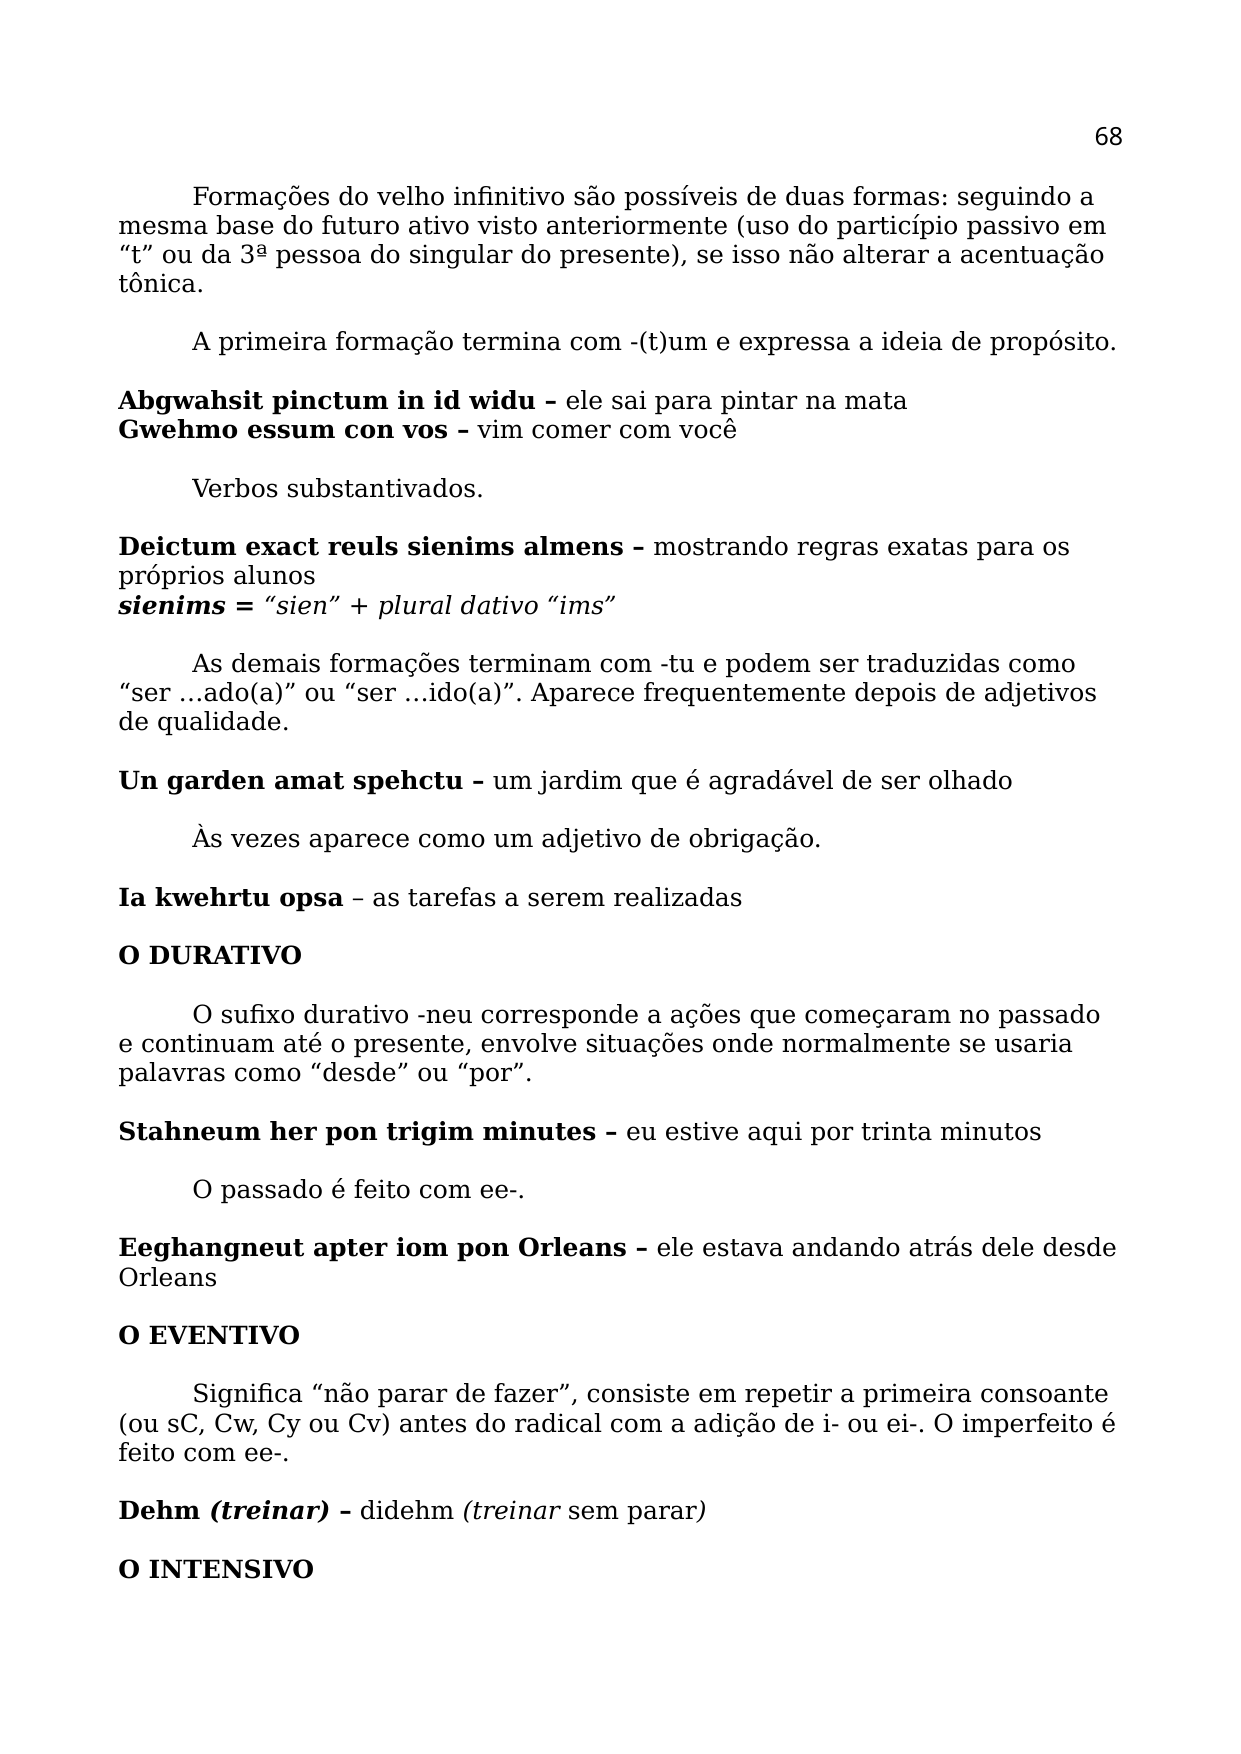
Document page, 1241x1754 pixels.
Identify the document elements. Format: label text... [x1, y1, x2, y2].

text Abgwahsit pinctum in id widu – ele sai para pintar na mata [118, 386, 1123, 415]
subtitle O EVENTIVO [118, 1321, 1123, 1350]
text Às vezes aparece como um adjetivo de obrigação. [118, 824, 1123, 853]
text Deictum exact reuls sienims almens – mostrando regras exatas para os próprios alunos [118, 532, 1123, 591]
text Eeghangneut apter iom pon Orleans – ele estava andando atrás dele desde Orleans [118, 1233, 1123, 1292]
text Formações do velho infinitivo são possíveis de duas formas: seguindo a mesma base do futuro ativo visto anteriormente (uso do particípio passivo em “t” ou da 3ª pessoa do singular do presente), se isso não alterar a acentuação tônica. [118, 182, 1123, 298]
text A primeira formação termina com -(t)um e expressa a ideia de propósito. [118, 327, 1123, 357]
text As demais formações terminam com -tu e podem ser traduzidas como “ser …ado(a)” ou “ser …ido(a)”. Aparece frequentemente depois de adjetivos de qualidade. [118, 649, 1123, 737]
text O passado é feito com ee-. [118, 1175, 1123, 1204]
text Stahneum her pon trigim minutes – eu estive aqui por trinta minutos [118, 1116, 1123, 1146]
text O sufixo durativo -neu corresponde a ações que começaram no passado e continuam até o presente, envolve situações onde normalmente se usaria palavras como “desde” ou “por”. [118, 1000, 1123, 1087]
text sienims = “sien” + plural dativo “ims” [118, 591, 1123, 620]
subtitle O INTENSIVO [118, 1555, 1123, 1584]
text Gwehmo essum con vos – vim comer com você [118, 415, 1123, 444]
text Ia kwehrtu opsa – as tarefas a serem realizadas [118, 883, 1123, 912]
text Un garden amat spehctu – um jardim que é agradável de ser olhado [118, 766, 1123, 795]
text Significa “não parar de fazer”, consiste em repetir a primeira consoante (ou sC, Cw, Cy ou Cv) antes do radical com a adição de i- ou ei-. O imperfeito é feito com ee-. [118, 1379, 1123, 1467]
text Dehm (treinar) – didehm (treinar sem parar) [118, 1496, 1123, 1526]
text Verbos substantivados. [118, 474, 1123, 503]
subtitle O DURATIVO [118, 941, 1123, 971]
